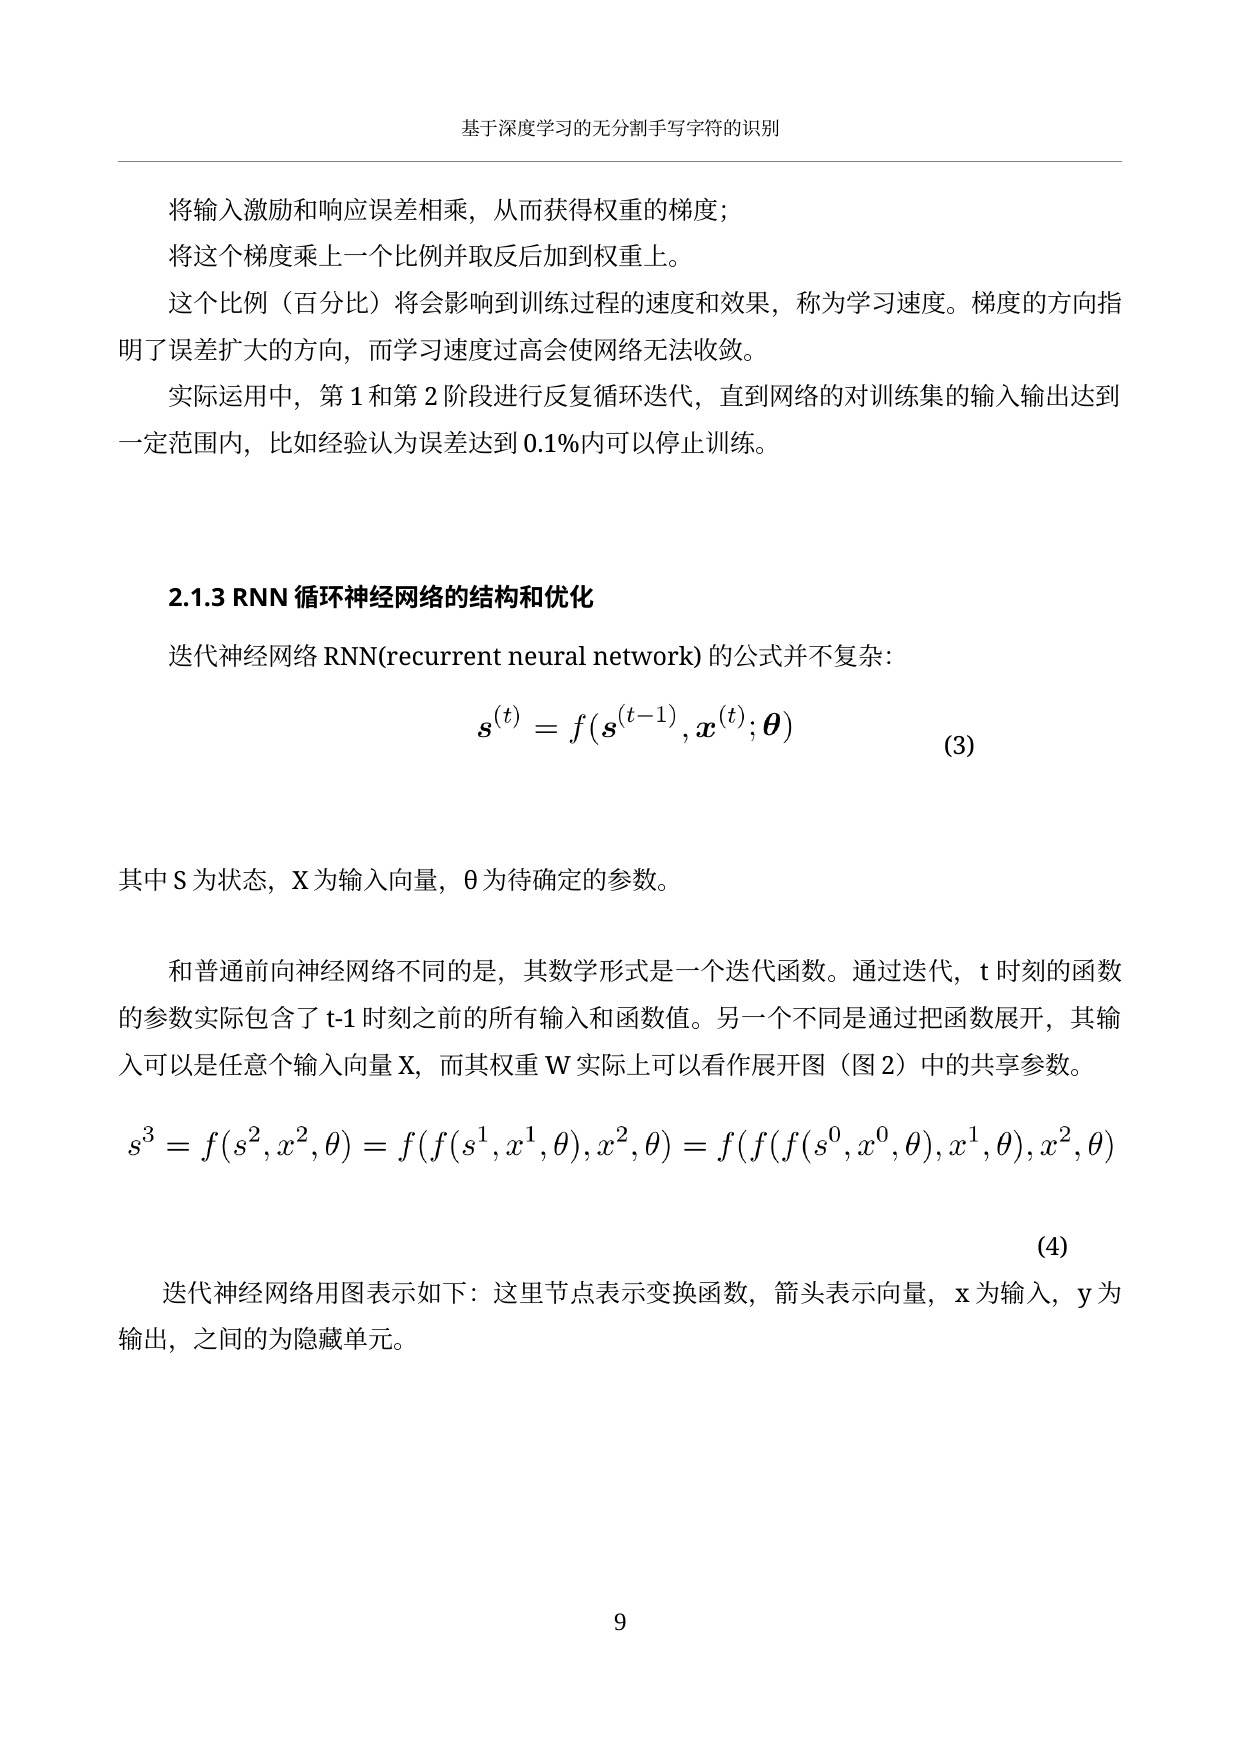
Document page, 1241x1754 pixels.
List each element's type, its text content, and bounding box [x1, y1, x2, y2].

text 其中S为状态，X为输入向量，θ为待确定的参数。 [118, 861, 1122, 897]
text 将这个梯度乘上一个比例并取反后加到权重上。 [118, 237, 1122, 273]
text 和普通前向神经网络不同的是，其数学形式是一个迭代函数。通过迭代，t 时刻的函数的参数实际包含了t-1时刻之前的所有输入和函数值。另一个不同是通过把函数展开，其输入可以是任意个输入向量X，而其权重W实际上可以看作展开图（图2）中的共享参数。 [118, 952, 1122, 1081]
text 将输入激励和响应误差相乘，从而获得权重的梯度； [118, 190, 1122, 226]
text (3) [795, 728, 1122, 762]
text 这个比例（百分比）将会影响到训练过程的速度和效果，称为学习速度。梯度的方向指明了误差扩大的方向，而学习速度过高会使网络无法收敛。 [118, 284, 1122, 366]
picture [445, 684, 795, 764]
subtitle 2.1.3 RNN循环神经网络的结构和优化 [118, 577, 1122, 613]
picture [118, 1118, 1123, 1175]
text [118, 728, 445, 762]
text 实际运用中，第1和第2阶段进行反复循环迭代，直到网络的对训练集的输入输出达到一定范围内，比如经验认为误差达到0.1%内可以停止训练。 [118, 377, 1122, 460]
text (4) [118, 1229, 1122, 1263]
text 迭代神经网络用图表示如下：这里节点表示变换函数，箭头表示向量，x为输入，y为输出，之间的为隐藏单元。 [118, 1273, 1122, 1356]
text 迭代神经网络RNN(recurrent neural network) 的公式并不复杂： [118, 637, 1122, 673]
